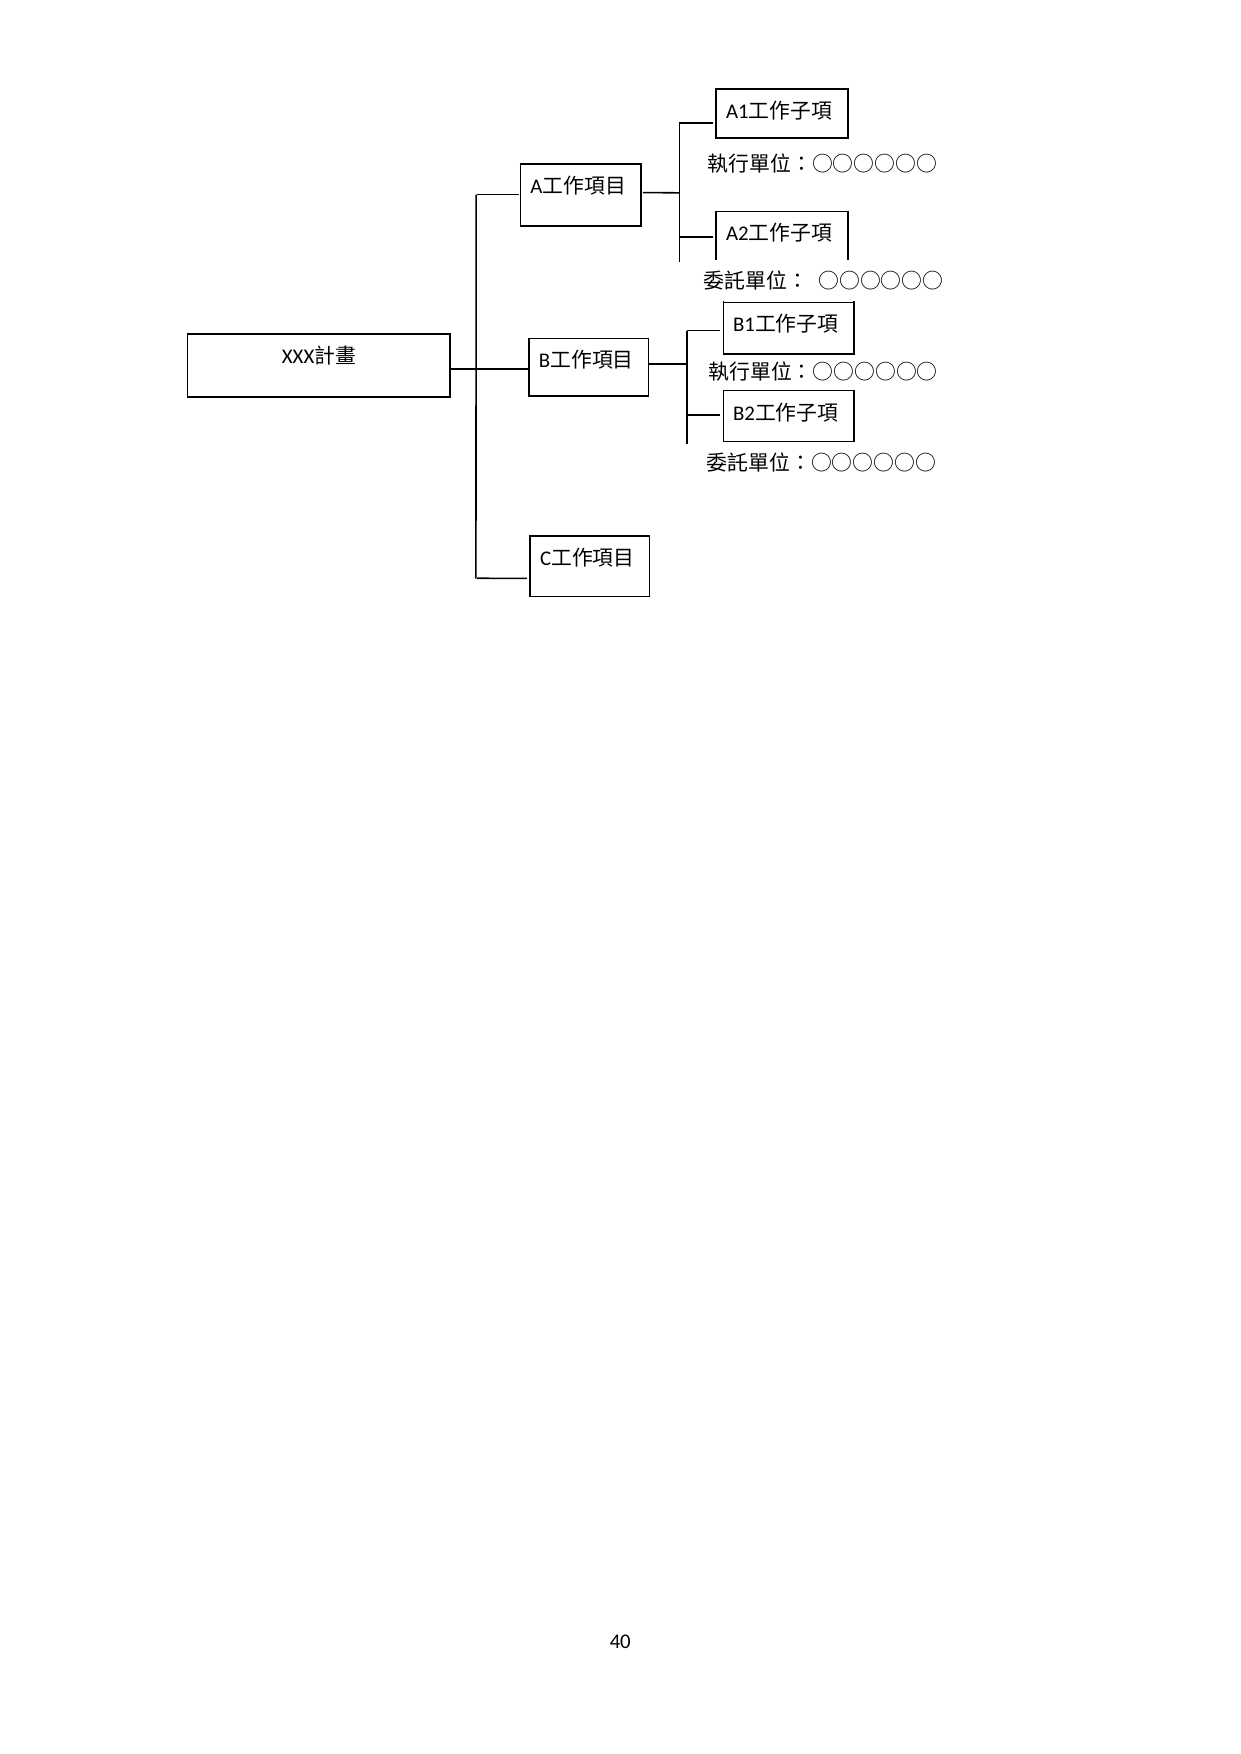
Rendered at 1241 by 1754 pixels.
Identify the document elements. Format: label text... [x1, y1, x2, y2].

text 執行單位：○○○○○○ [708, 147, 1107, 207]
text C工作項目 [540, 541, 640, 572]
text 委託單位： ○○○○○○ [703, 264, 1067, 294]
text A1工作子項 [726, 94, 838, 124]
text 委託單位：○○○○○○ [707, 446, 1070, 477]
text XXX計畫 [197, 339, 440, 369]
text A工作項目 [530, 169, 632, 199]
text B1工作子項 [733, 307, 844, 338]
text A2工作子項 [726, 217, 838, 247]
text B工作項目 [539, 344, 639, 374]
text 執行單位：○○○○○○ [708, 356, 1062, 386]
text B2工作子項 [733, 396, 844, 426]
